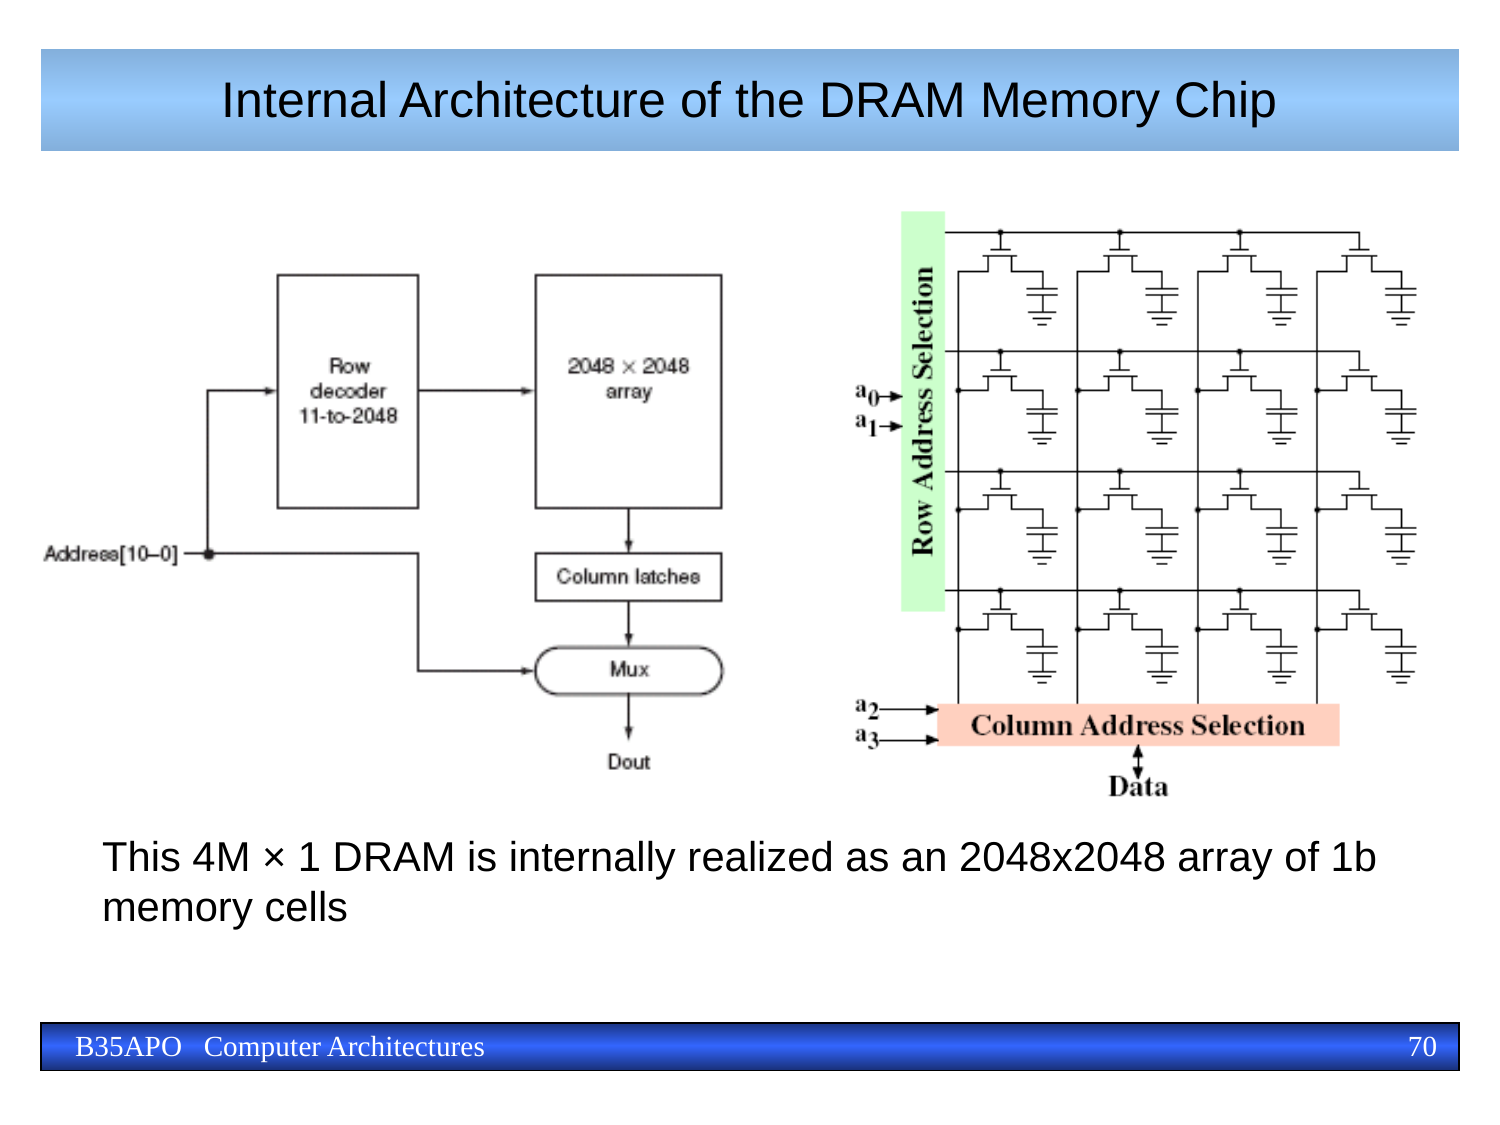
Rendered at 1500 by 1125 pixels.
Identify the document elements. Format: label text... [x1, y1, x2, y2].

picture [17, 243, 748, 779]
picture [820, 196, 1459, 813]
title Internal Architecture of the DRAM Memory Chip [41, 49, 1459, 151]
text_box This 4M × 1 DRAM is internally realized as an 2048x2048 array of 1b memory cells [87, 822, 1459, 938]
